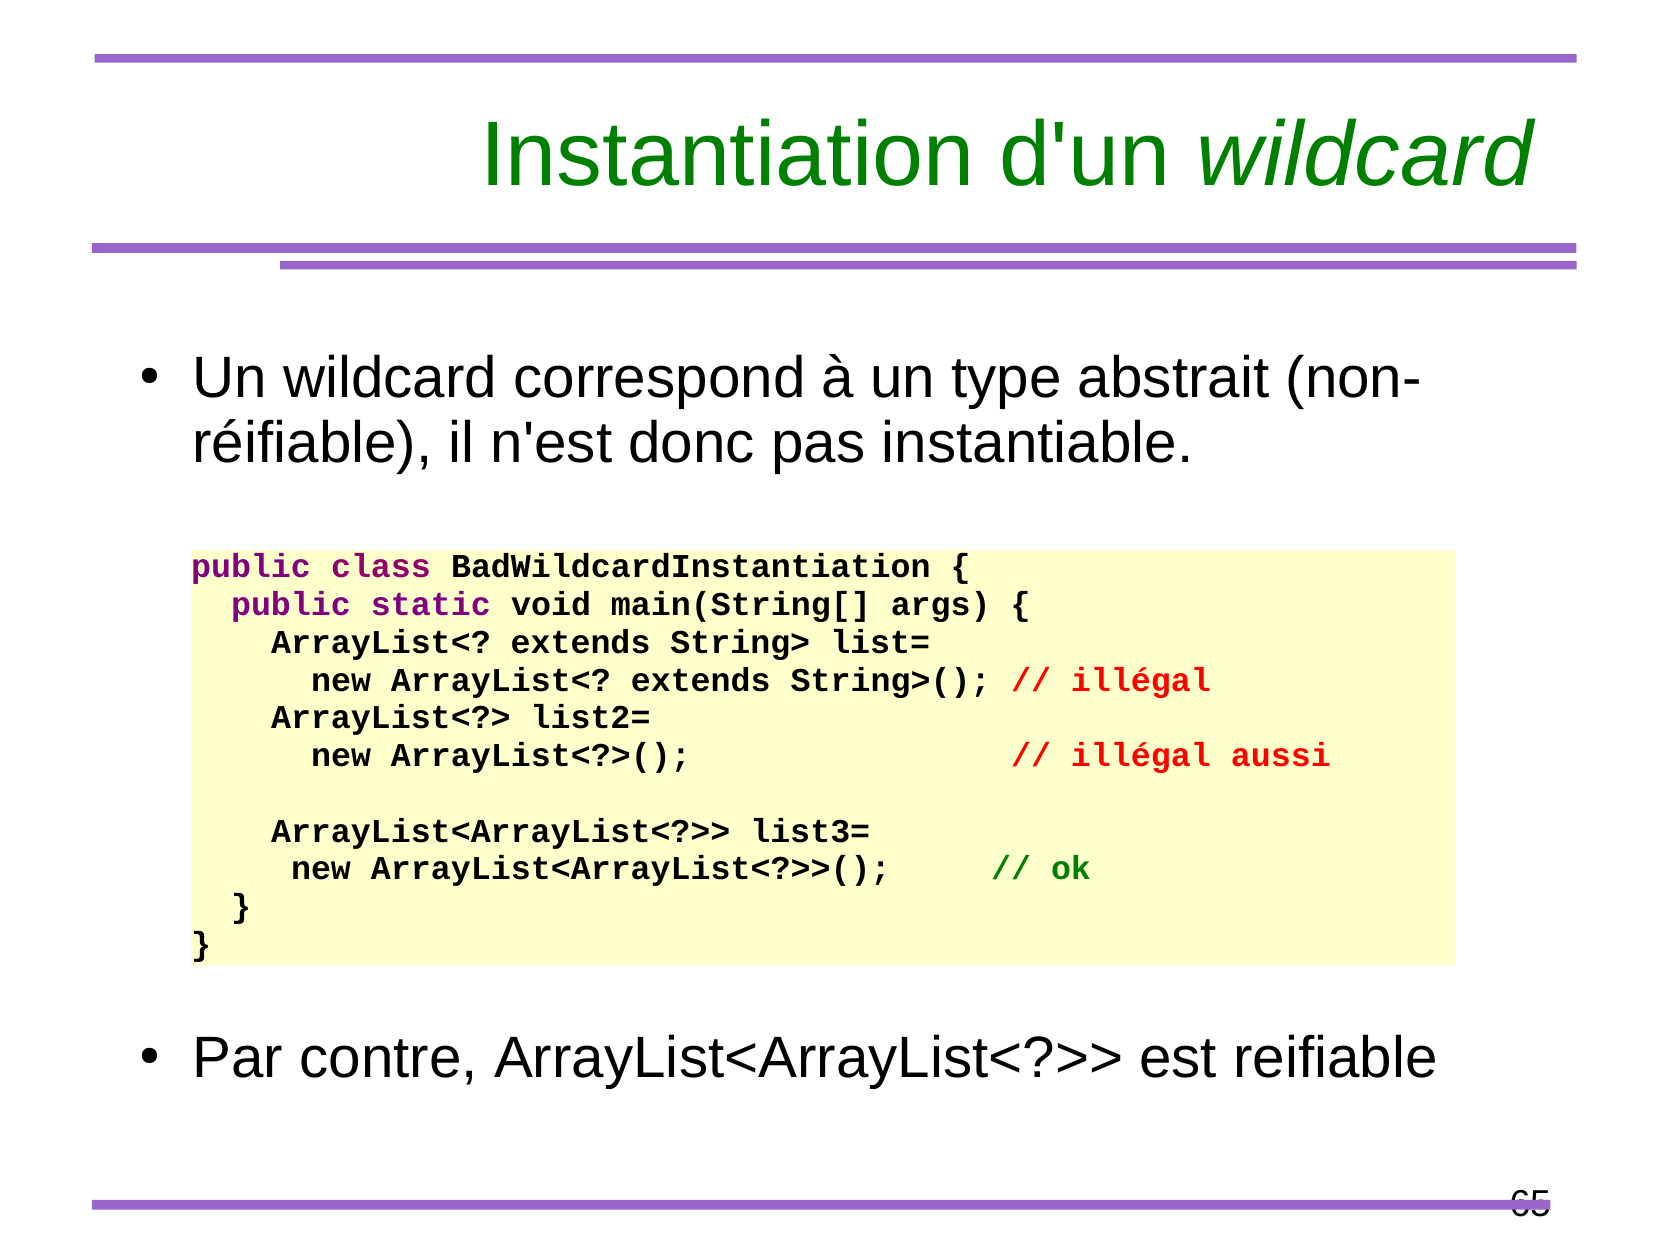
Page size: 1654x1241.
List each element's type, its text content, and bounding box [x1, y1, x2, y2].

list Un wildcard correspond à un type abstrait (non-réifiable), il n'est donc pas instantiable. Par contre, ArrayList<ArrayList<?>> est reifiable [121, 344, 1534, 1090]
text_box public class BadWildcardInstantiation { public static void main(String[] args) { ArrayList<? extends String> list= new ArrayList<? extends String>(); // illégal ArrayList<?> list2= new ArrayList<?>(); // illégal aussi ArrayList<ArrayList<?>> list3= new ArrayList<ArrayList<?>>(); // ok } } [190, 550, 1456, 966]
title Instantiation d'un wildcard [121, 49, 1534, 257]
